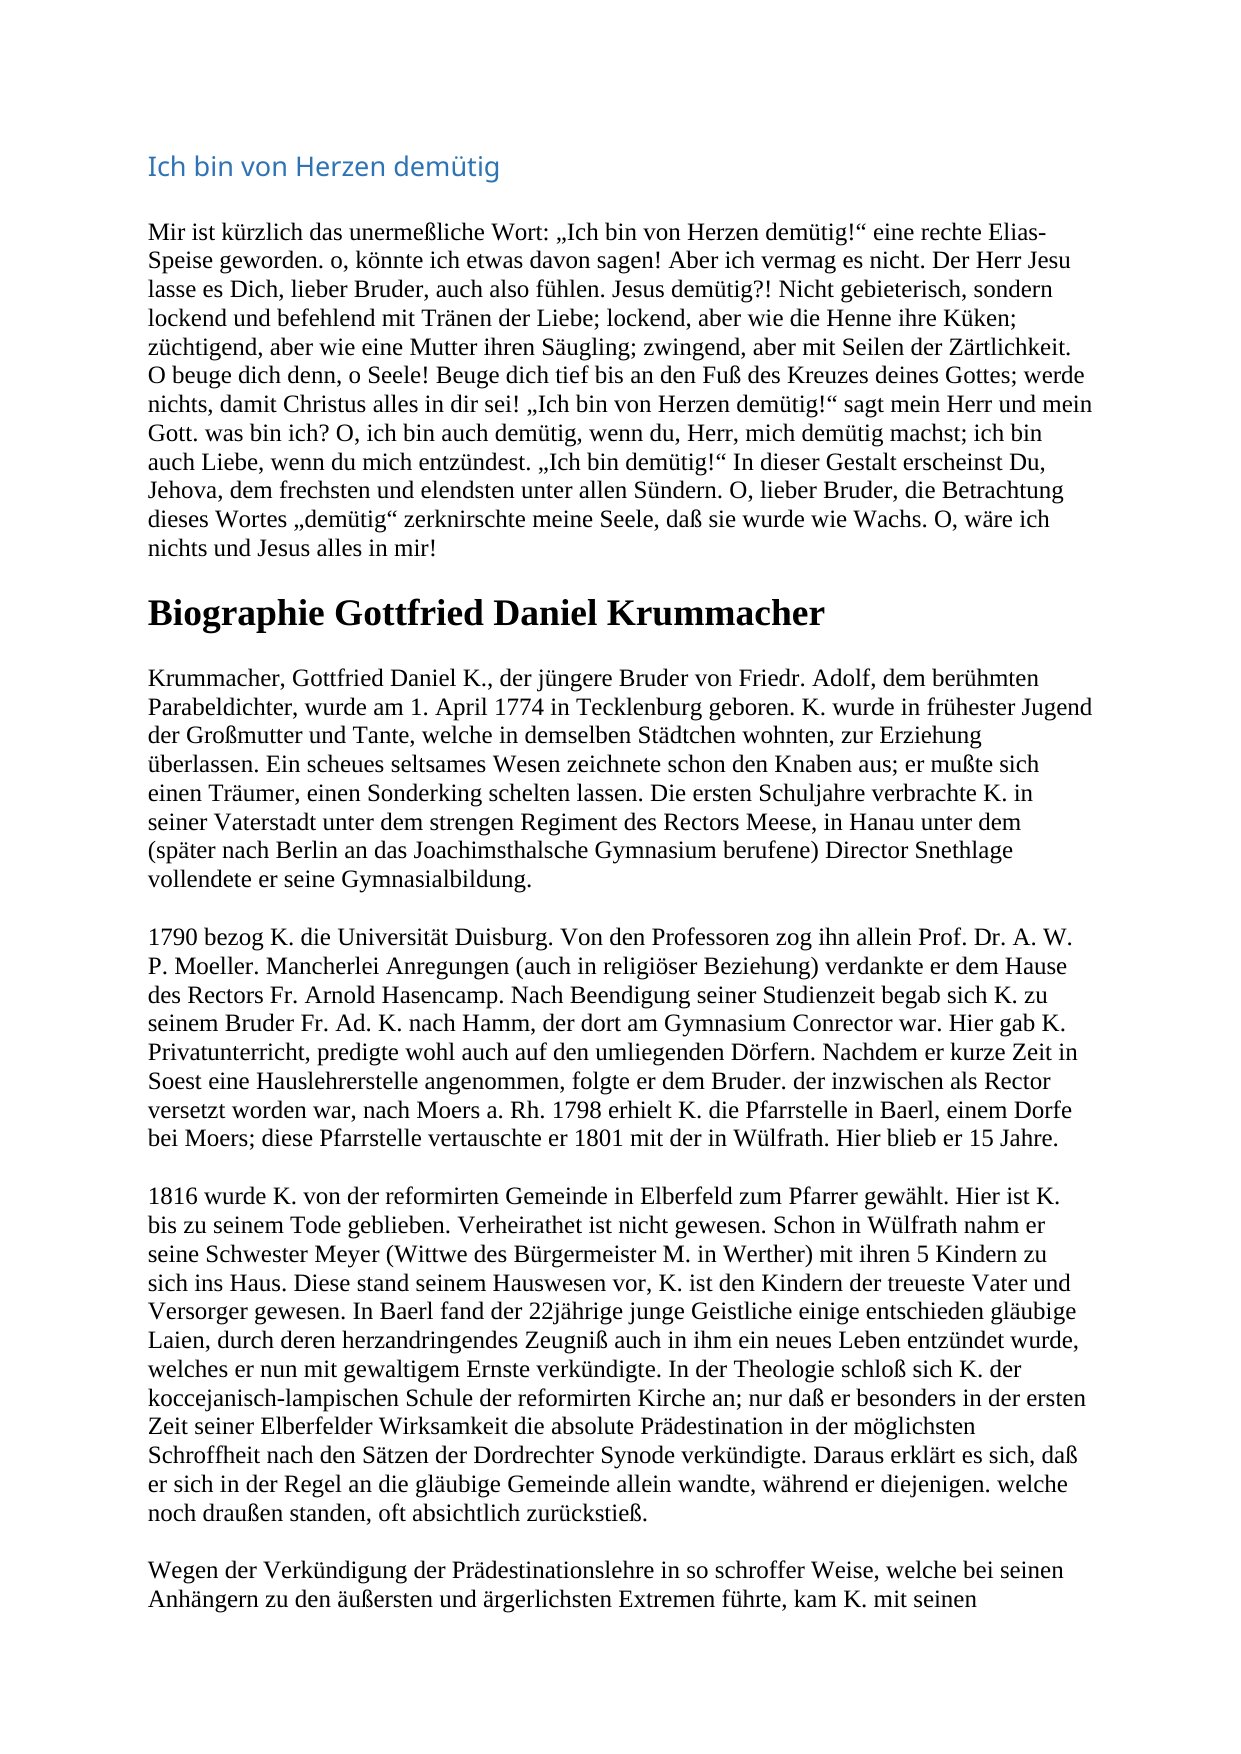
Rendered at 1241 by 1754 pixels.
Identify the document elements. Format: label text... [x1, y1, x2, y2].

text Mir ist kürzlich das unermeßliche Wort: „Ich bin von Herzen demütig!“ eine rechte Elias-Speise geworden. o, könnte ich etwas davon sagen! Aber ich vermag es nicht. Der Herr Jesu lasse es Dich, lieber Bruder, auch also fühlen. Jesus demütig?! Nicht gebieterisch, sondern lockend und befehlend mit Tränen der Liebe; lockend, aber wie die Henne ihre Küken; züchtigend, aber wie eine Mutter ihren Säugling; zwingend, aber mit Seilen der Zärtlichkeit. O beuge dich denn, o Seele! Beuge dich tief bis an den Fuß des Kreuzes deines Gottes; werde nichts, damit Christus alles in dir sei! „Ich bin von Herzen demütig!“ sagt mein Herr und mein Gott. was bin ich? O, ich bin auch demütig, wenn du, Herr, mich demütig machst; ich bin auch Liebe, wenn du mich entzündest. „Ich bin demütig!“ In dieser Gestalt erscheinst Du, Jehova, dem frechsten und elendsten unter allen Sündern. O, lieber Bruder, die Betrachtung dieses Wortes „demütig“ zerknirschte meine Seele, daß sie wurde wie Wachs. O, wäre ich nichts und Jesus alles in mir! [148, 217, 1093, 562]
subtitle Biographie Gottfried Daniel Krummacher [148, 591, 1093, 634]
subtitle Ich bin von Herzen demütig [148, 148, 1093, 184]
text Krummacher, Gottfried Daniel K., der jüngere Bruder von Friedr. Adolf, dem berühmten Parabeldichter, wurde am 1. April 1774 in Tecklenburg geboren. K. wurde in frühester Jugend der Großmutter und Tante, welche in demselben Städtchen wohnten, zur Erziehung überlassen. Ein scheues seltsames Wesen zeichnete schon den Knaben aus; er mußte sich einen Träumer, einen Sonderking schelten lassen. Die ersten Schuljahre verbrachte K. in seiner Vaterstadt unter dem strengen Regiment des Rectors Meese, in Hanau unter dem (später nach Berlin an das Joachimsthalsche Gymnasium berufene) Director Snethlage vollendete er seine Gymnasialbildung. [148, 663, 1093, 893]
text 1816 wurde K. von der reformirten Gemeinde in Elberfeld zum Pfarrer gewählt. Hier ist K. bis zu seinem Tode geblieben. Verheirathet ist nicht gewesen. Schon in Wülfrath nahm er seine Schwester Meyer (Wittwe des Bürgermeister M. in Werther) mit ihren 5 Kindern zu sich ins Haus. Diese stand seinem Hauswesen vor, K. ist den Kindern der treueste Vater und Versorger gewesen. In Baerl fand der 22jährige junge Geistliche einige entschieden gläubige Laien, durch deren herzandringendes Zeugniß auch in ihm ein neues Leben entzündet wurde, welches er nun mit gewaltigem Ernste verkündigte. In der Theologie schloß sich K. der koccejanisch-lampischen Schule der reformirten Kirche an; nur daß er besonders in der ersten Zeit seiner Elberfelder Wirksamkeit die absolute Prädestination in der möglichsten Schroffheit nach den Sätzen der Dordrechter Synode verkündigte. Daraus erklärt es sich, daß er sich in der Regel an die gläubige Gemeinde allein wandte, während er diejenigen. welche noch draußen standen, oft absichtlich zurückstieß. [148, 1181, 1093, 1526]
text Wegen der Verkündigung der Prädestinationslehre in so schroffer Weise, welche bei seinen Anhängern zu den äußersten und ärgerlichsten Extremen führte, kam K. mit seinen [148, 1556, 1093, 1613]
text 1790 bezog K. die Universität Duisburg. Von den Professoren zog ihn allein Prof. Dr. A. W. P. Moeller. Mancherlei Anregungen (auch in religiöser Beziehung) verdankte er dem Hause des Rectors Fr. Arnold Hasencamp. Nach Beendigung seiner Studienzeit begab sich K. zu seinem Bruder Fr. Ad. K. nach Hamm, der dort am Gymnasium Conrector war. Hier gab K. Privatunterricht, predigte wohl auch auf den umliegenden Dörfern. Nachdem er kurze Zeit in Soest eine Hauslehrerstelle angenommen, folgte er dem Bruder. der inzwischen als Rector versetzt worden war, nach Moers a. Rh. 1798 erhielt K. die Pfarrstelle in Baerl, einem Dorfe bei Moers; diese Pfarrstelle vertauschte er 1801 mit der in Wülfrath. Hier blieb er 15 Jahre. [148, 922, 1093, 1152]
